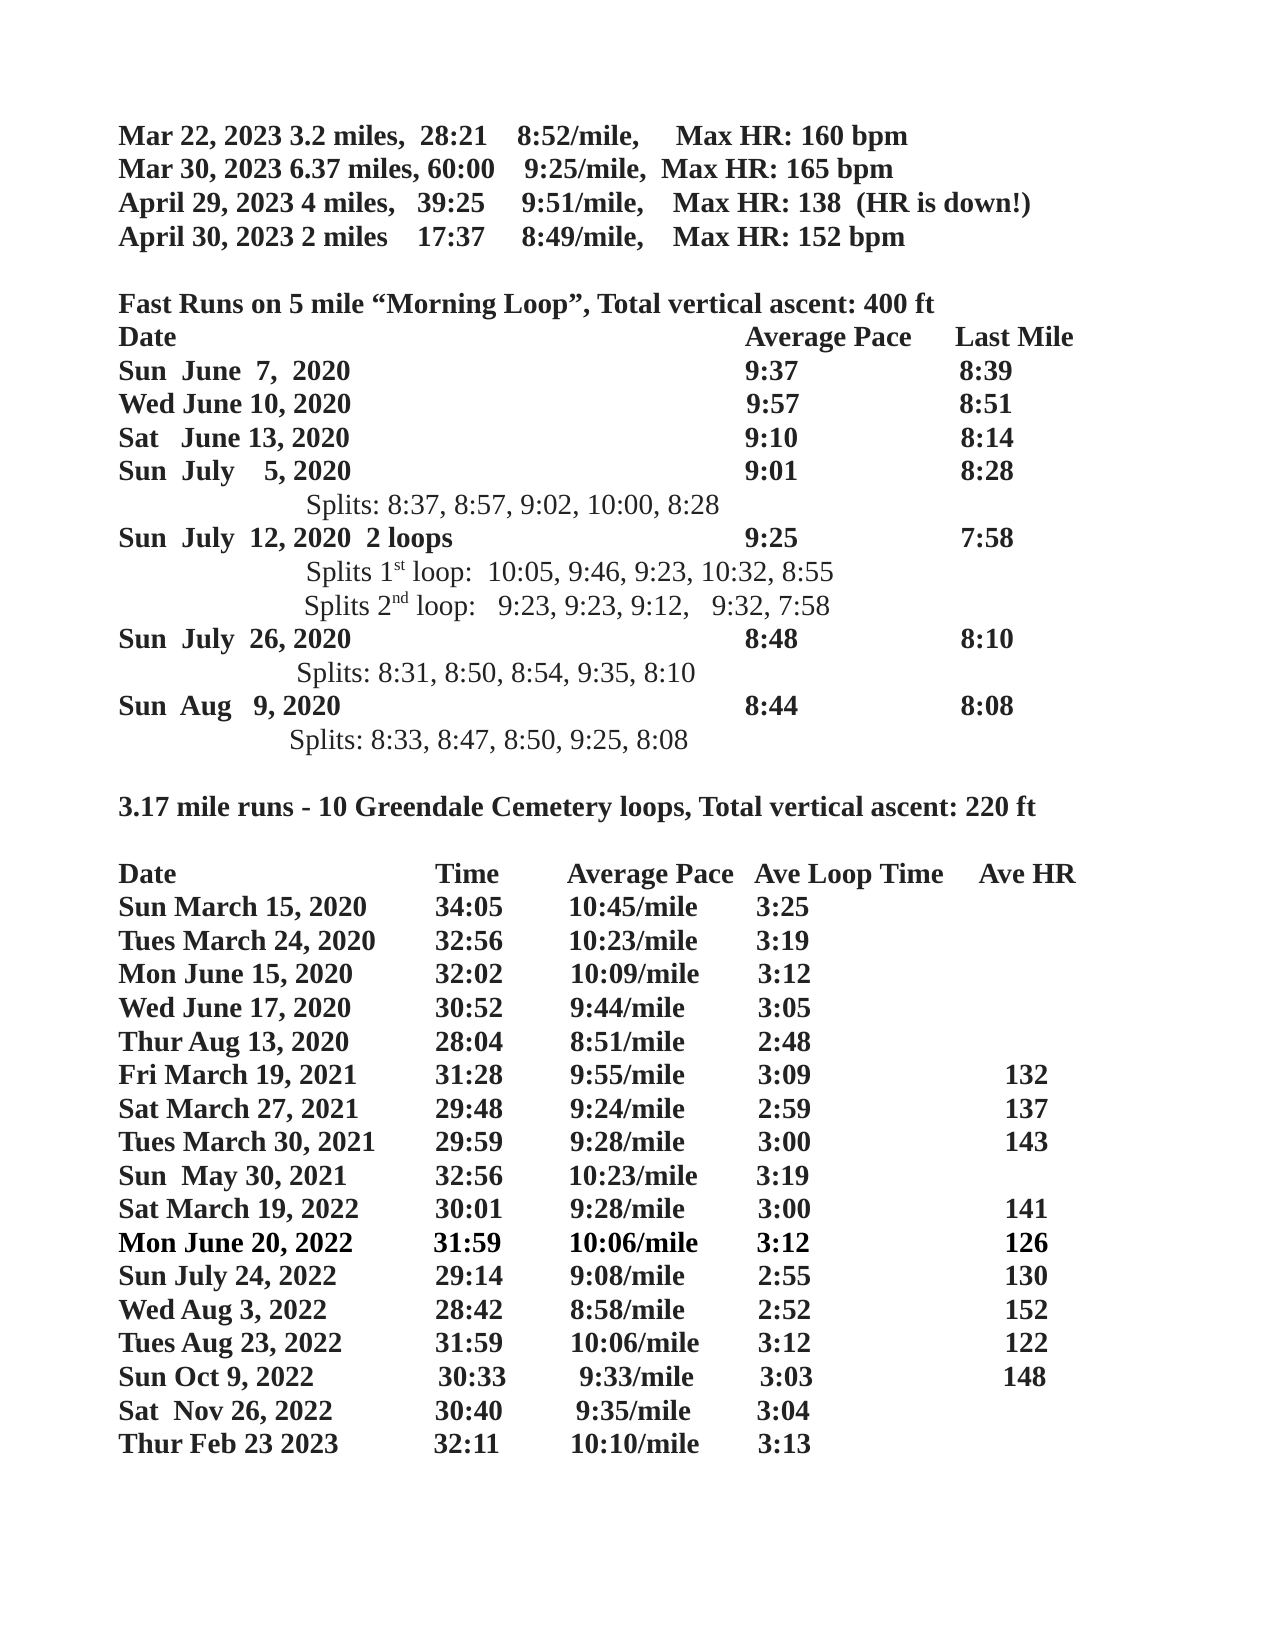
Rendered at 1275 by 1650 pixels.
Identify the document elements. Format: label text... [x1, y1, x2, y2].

text Wed June 10, 2020 9:57 8:51 [118, 386, 1161, 420]
text Tues Aug 23, 2022 31:59 10:06/mile 3:12 122 [118, 1326, 1161, 1359]
text Sat March 19, 2022 30:01 9:28/mile 3:00 141 [118, 1191, 1161, 1225]
text April 29, 2023 4 miles, 39:25 9:51/mile, Max HR: 138 (HR is down!) [118, 185, 1161, 219]
text Sun May 30, 2021 32:56 10:23/mile 3:19 [118, 1158, 1161, 1191]
text Fri March 19, 2021 31:28 9:55/mile 3:09 132 [118, 1057, 1161, 1091]
text Tues March 24, 2020 32:56 10:23/mile 3:19 [118, 923, 1161, 957]
list 3.17 mile runs - 10 Greendale Cemetery loops, Total vertical ascent: 220 ft [118, 789, 1161, 822]
text Sun July 24, 2022 29:14 9:08/mile 2:55 130 [118, 1258, 1161, 1292]
text Wed Aug 3, 2022 28:42 8:58/mile 2:52 152 [118, 1292, 1161, 1326]
text Sat Nov 26, 2022 30:40 9:35/mile 3:04 [118, 1393, 1161, 1426]
text Mon June 20, 2022 31:59 10:06/mile 3:12 126 [118, 1225, 1157, 1258]
text Mar 30, 2023 6.37 miles, 60:00 9:25/mile, Max HR: 165 bpm [118, 152, 1161, 185]
text Mon June 15, 2020 32:02 10:09/mile 3:12 [118, 957, 1161, 990]
text Date Time Average Pace Ave Loop Time Ave HR [118, 856, 1161, 889]
text Sun March 15, 2020 34:05 10:45/mile 3:25 [118, 889, 1161, 923]
text Sun June 7, 2020 9:37 8:39 [118, 353, 1161, 386]
text Mar 22, 2023 3.2 miles, 28:21 8:52/mile, Max HR: 160 bpm [118, 118, 1161, 152]
text Thur Aug 13, 2020 28:04 8:51/mile 2:48 [118, 1024, 1161, 1057]
text Sat June 13, 2020 9:10 8:14 Sun July 5, 2020 9:01 8:28 Splits: 8:37, 8:57, 9:02, 10:00, 8:28 Sun July 12, 2020 2 loops 9:25 7:58 Splits 1st loop: 10:05, 9:46, 9:23, 10:32, 8:55 [118, 420, 1161, 588]
text Date Average Pace Last Mile [118, 319, 1161, 353]
text Sun July 26, 2020 8:48 8:10 Splits: 8:31, 8:50, 8:54, 9:35, 8:10 [118, 621, 1161, 688]
text Wed June 17, 2020 30:52 9:44/mile 3:05 [118, 990, 1161, 1024]
text Thur Feb 23 2023 32:11 10:10/mile 3:13 [118, 1426, 1161, 1460]
text Sat March 27, 2021 29:48 9:24/mile 2:59 137 [118, 1091, 1161, 1124]
text April 30, 2023 2 miles 17:37 8:49/mile, Max HR: 152 bpm [118, 219, 1161, 252]
text Sun Oct 9, 2022 30:33 9:33/mile 3:03 148 [118, 1359, 1161, 1393]
text Tues March 30, 2021 29:59 9:28/mile 3:00 143 [118, 1124, 1161, 1158]
text Sun Aug 9, 2020 8:44 8:08 Splits: 8:33, 8:47, 8:50, 9:25, 8:08 [118, 688, 1161, 755]
text Fast Runs on 5 mile “Morning Loop”, Total vertical ascent: 400 ft [118, 286, 1161, 319]
text Splits 2nd loop: 9:23, 9:23, 9:12, 9:32, 7:58 [118, 588, 1161, 621]
